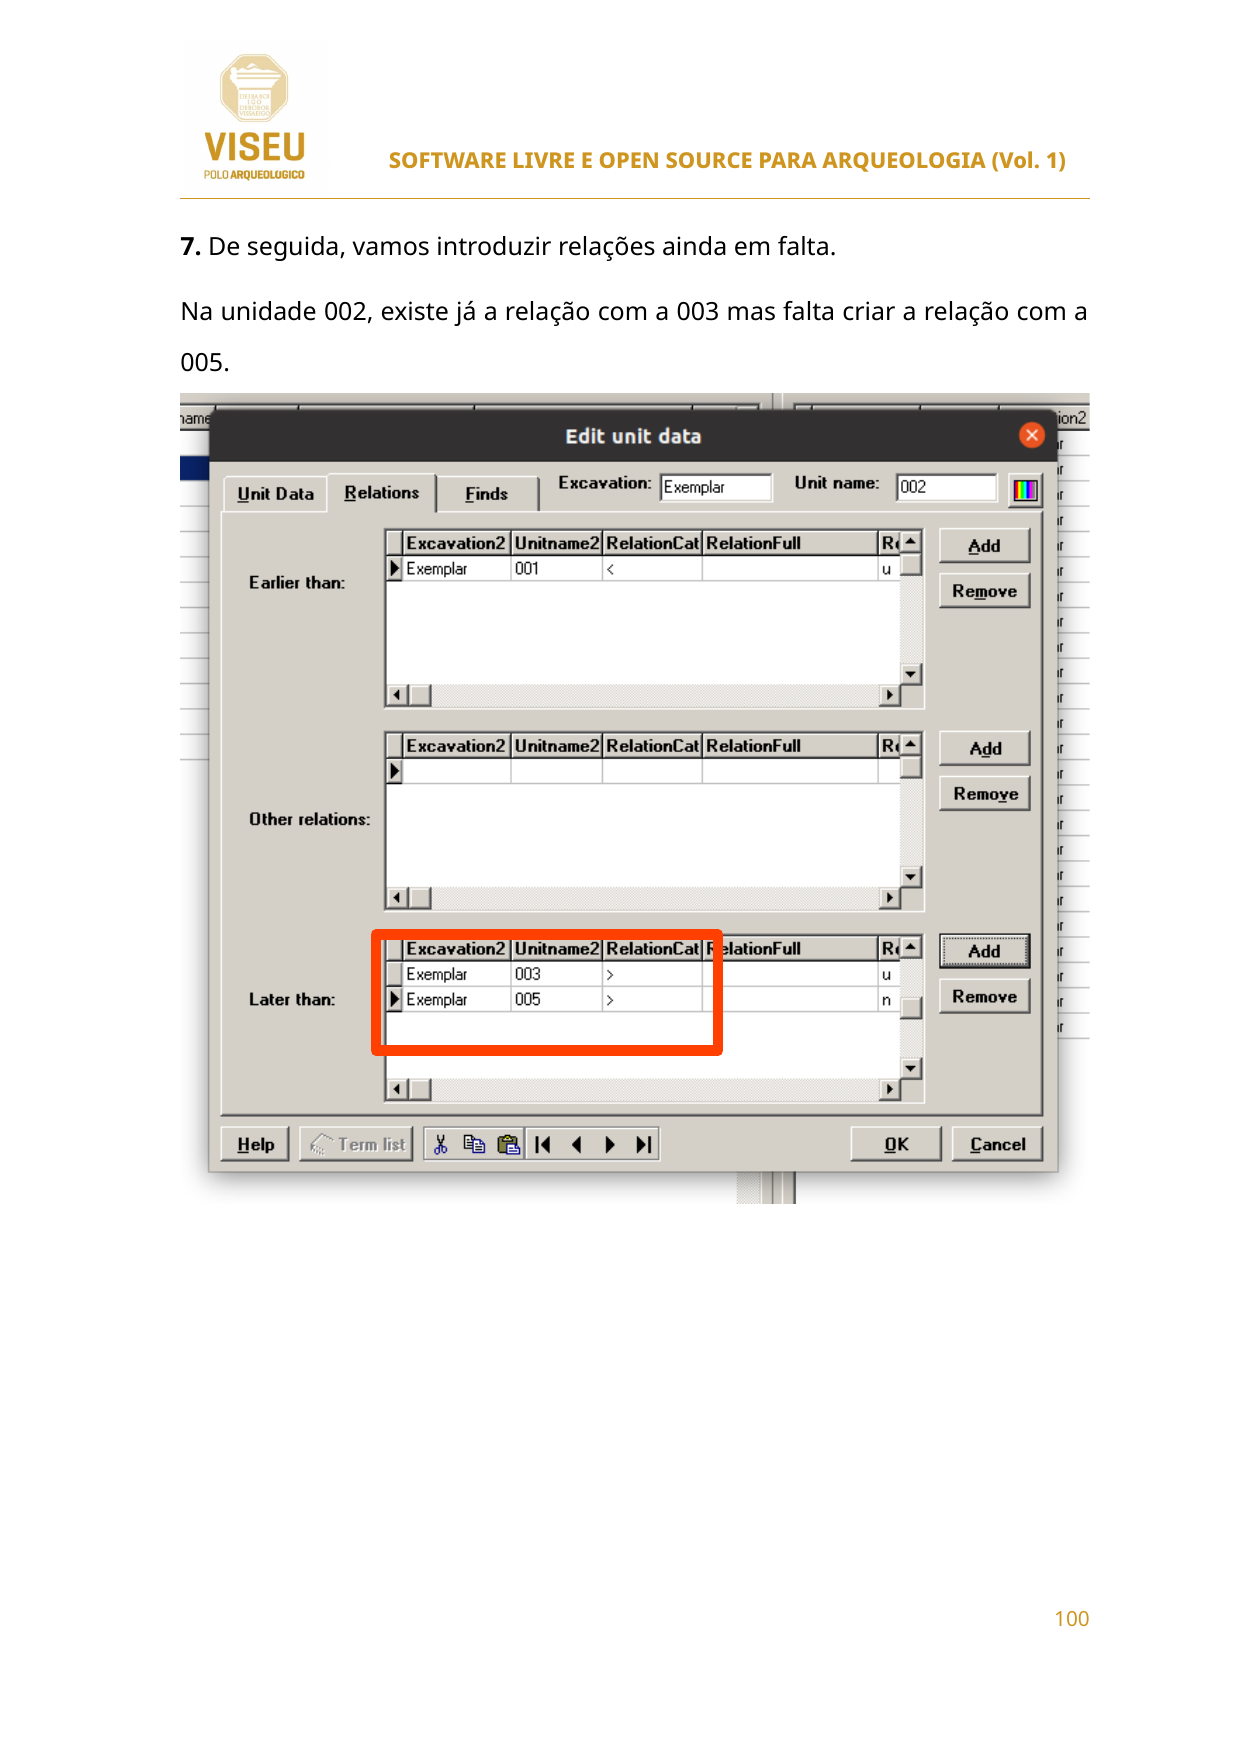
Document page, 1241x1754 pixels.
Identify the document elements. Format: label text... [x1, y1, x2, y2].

text 7. De seguida, vamos introduzir relações ainda em falta. [180, 228, 1090, 262]
text Na unidade 002, existe já a relação com a 003 mas falta criar a relação com a 005. [180, 294, 1090, 379]
picture [180, 393, 1090, 1204]
